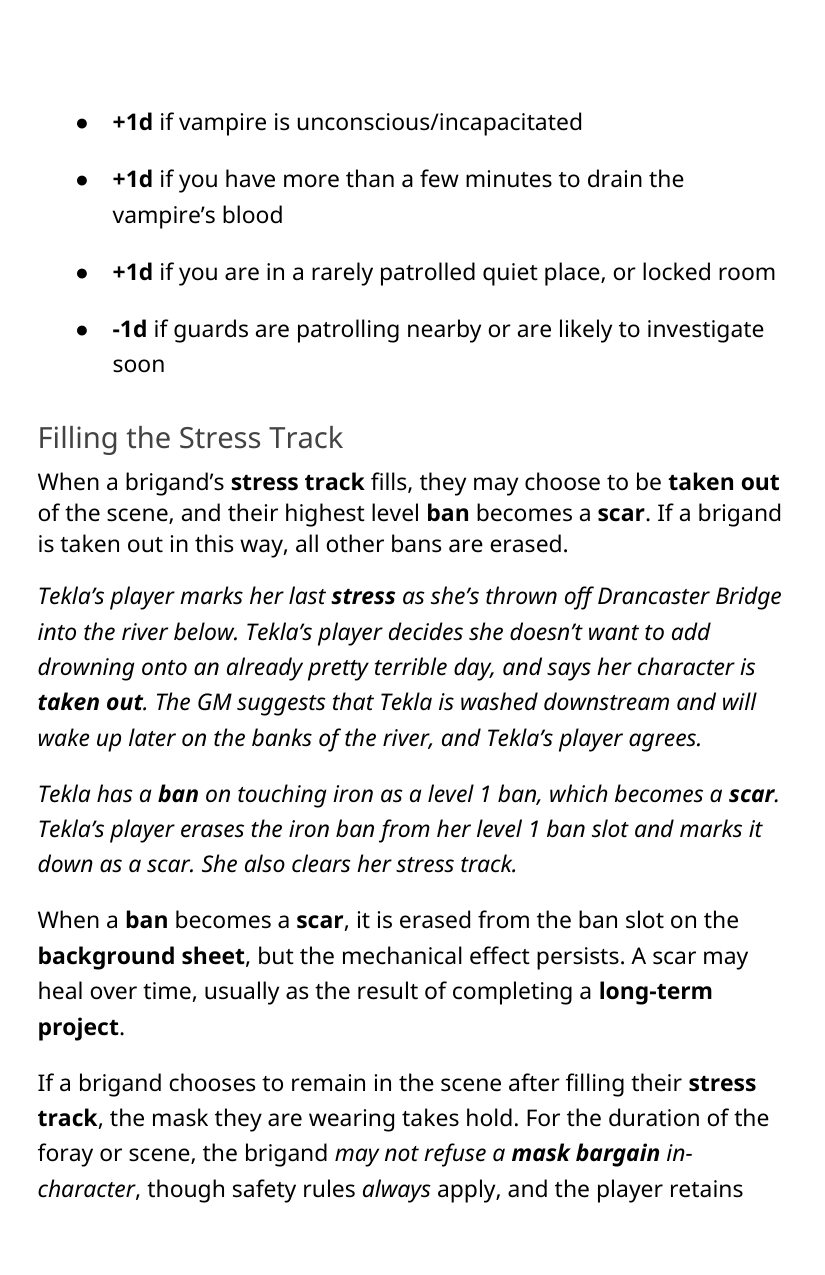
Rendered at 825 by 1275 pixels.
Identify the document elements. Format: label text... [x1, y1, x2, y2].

list +1d if vampire is unconscious/incapacitated [75, 106, 787, 137]
text Tekla’s player marks her last stress as she’s thrown off Drancaster Bridge into the river below. Tekla’s player decides she doesn’t want to add drowning onto an already pretty terrible day, and says her character is taken out. The GM suggests that Tekla is washed downstream and will wake up later on the banks of the river, and Tekla’s player agrees. [37, 580, 787, 753]
list +1d if you have more than a few minutes to drain the vampire’s blood [75, 163, 787, 230]
text When a ban becomes a scar, it is erased from the ban slot on the background sheet, but the mechanical effect persists. A scar may heal over time, usually as the result of completing a long-term project. [37, 904, 787, 1042]
text Tekla has a ban on touching iron as a level 1 ban, which becomes a scar. Tekla’s player erases the iron ban from her level 1 ban slot and marks it down as a scar. She also clears her stress track. [37, 778, 787, 879]
list -1d if guards are patrolling nearby or are likely to investigate soon [75, 312, 787, 380]
text If a brigand chooses to remain in the scene after filling their stress track, the mask they are wearing takes hold. For the duration of the foray or scene, the brigand may not refuse a mask bargain in-character, though safety rules always apply, and the player retains [37, 1067, 787, 1204]
subtitle Filling the Stress Track [37, 418, 787, 457]
text When a brigand’s stress track fills, they may choose to be taken out of the scene, and their highest level ban becomes a scar. If a brigand is taken out in this way, all other bans are erased. [37, 466, 787, 559]
list +1d if you are in a rarely patrolled quiet place, or locked room [75, 256, 787, 287]
